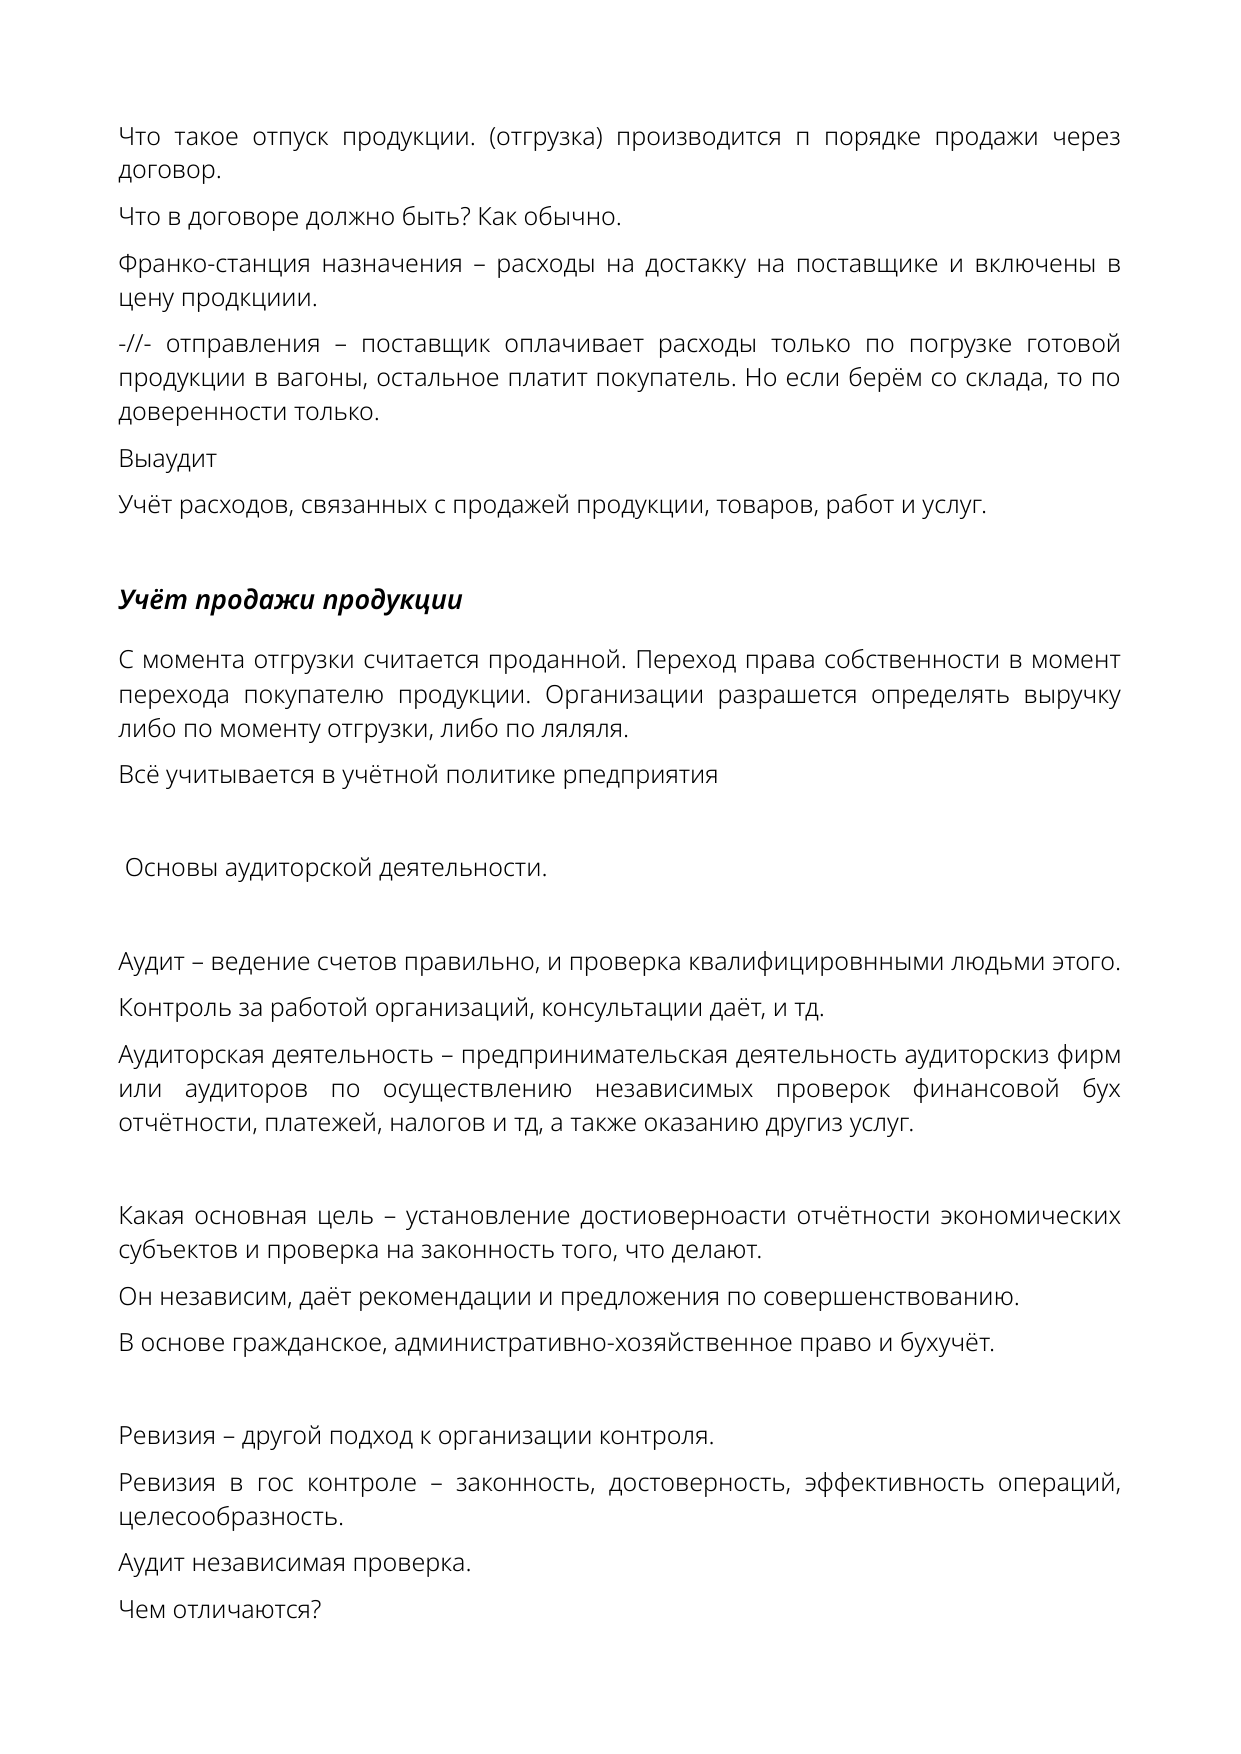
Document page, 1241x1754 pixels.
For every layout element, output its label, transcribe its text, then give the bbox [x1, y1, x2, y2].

text Аудит независимая проверка. [118, 1545, 1122, 1579]
text Какая основная цель – установление достиоверноасти отчётности экономических субъектов и проверка на законность того, что делают. [118, 1197, 1122, 1266]
text Аудиторская деятельность – предпринимательская деятельность аудиторскиз фирм или аудиторов по осуществлению независимых проверок финансовой бух отчётности, платежей, налогов и тд, а также оказанию другиз услуг. [118, 1036, 1122, 1138]
text В основе гражданское, административно-хозяйственное право и бухучёт. [118, 1325, 1122, 1359]
text Ревизия – другой подход к организации контроля. [118, 1418, 1122, 1452]
text Что такое отпуск продукции. (отгрузка) производится п порядке продажи через договор. [118, 118, 1122, 186]
text Выаудит [118, 441, 1122, 475]
text Он независим, даёт рекомендации и предложения по совершенствованию. [118, 1278, 1122, 1312]
text С момента отгрузки считается проданной. Переход права собственности в момент перехода покупателю продукции. Организации разрашется определять выручку либо по моменту отгрузки, либо по ляляля. [118, 642, 1122, 744]
text Франко-станция назначения – расходы на достакку на поставщике и включены в цену продкциии. [118, 245, 1122, 313]
text Всё учитывается в учётной политике рпедприятия [118, 757, 1122, 791]
text Чем отличаются? [118, 1592, 1122, 1626]
text Основы аудиторской деятельности. [118, 850, 1122, 884]
text Что в договоре должно быть? Как обычно. [118, 199, 1122, 233]
text -//- отправления – поставщик оплачивает расходы только по погрузке готовой продукции в вагоны, остальное платит покупатель. Но если берём со склада, то по доверенности только. [118, 326, 1122, 428]
text Учёт расходов, связанных с продажей продукции, товаров, работ и услуг. [118, 487, 1122, 521]
text Контроль за работой организаций, консультации даёт, и тд. [118, 990, 1122, 1024]
text Аудит – ведение счетов правильно, и проверка квалифицировнными людьми этого. [118, 943, 1122, 977]
subtitle Учёт продажи продукции [118, 580, 1122, 617]
text Ревизия в гос контроле – законность, достоверность, эффективность операций, целесообразность. [118, 1464, 1122, 1532]
